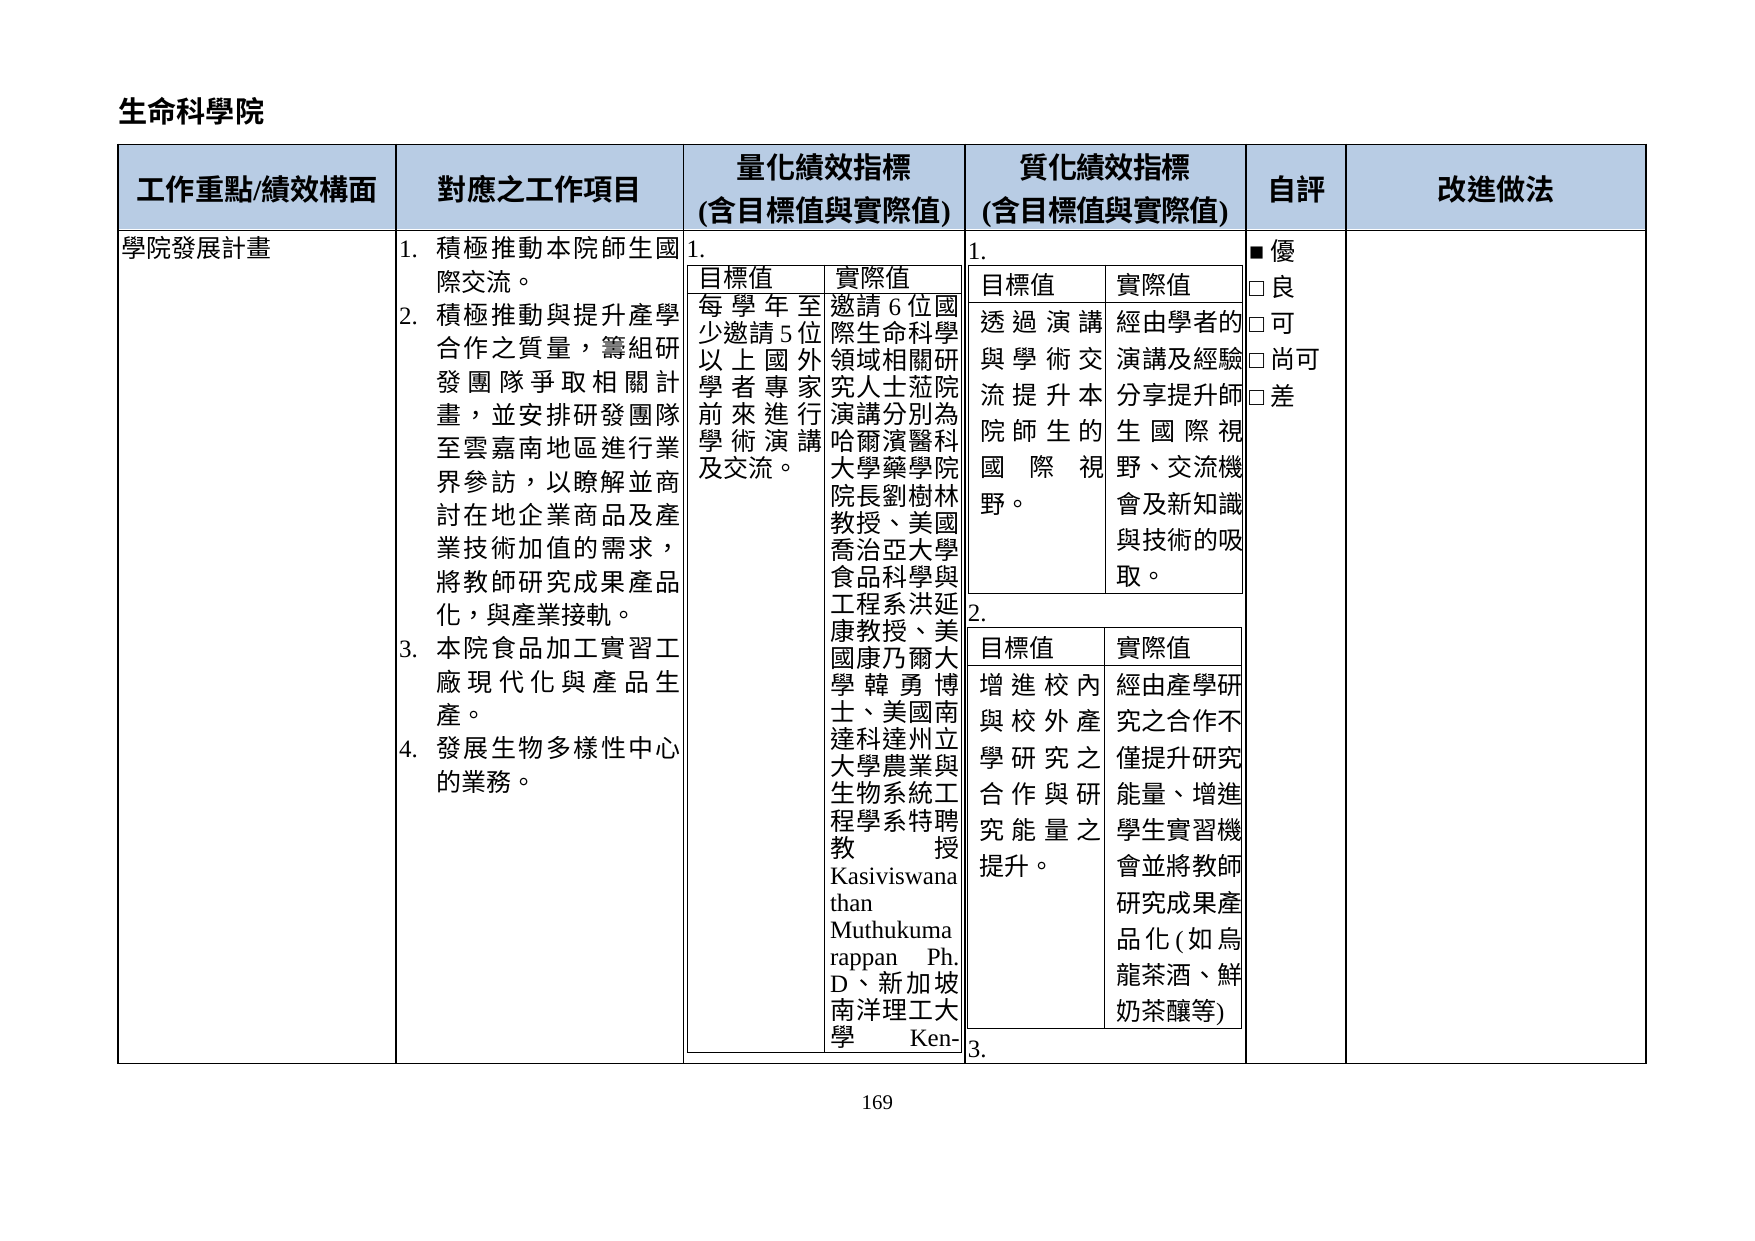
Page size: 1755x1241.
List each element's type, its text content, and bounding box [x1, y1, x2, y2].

table_cell 增進校內與校外產學研究之合作與研究能量之提升。 [968, 666, 1104, 1028]
table_header 目標值 [968, 628, 1104, 664]
table_header 對應之工作項目 [397, 145, 683, 229]
table_header 質化績效指標 (含目標值與實際值) [966, 145, 1245, 229]
table_header 工作重點/績效構面 [119, 145, 395, 229]
table_header 目標值 [969, 266, 1105, 302]
table_cell 經由學者的演講及經驗分享提升師生國際視野、交流機會及新知識與技術的吸取。 [1106, 303, 1242, 593]
table_header 實際值 [1106, 266, 1242, 302]
table_header 目標值 [688, 266, 824, 293]
table_cell 經由產學研究之合作不僅提升研究能量、增進學生實習機會並將教師研究成果產品化(如烏龍茶酒、鮮奶茶釀等) [1105, 666, 1241, 1028]
table_cell ■ 優 □ 良 □ 可 □ 尚可 □ 差 [1247, 231, 1345, 1062]
table_header 自評 [1247, 145, 1345, 229]
table_header 量化績效指標 (含目標值與實際值) [684, 145, 964, 229]
table_header 實際值 [825, 266, 961, 293]
table_cell 2. 3. 4. [684, 231, 964, 1062]
table_cell [1347, 231, 1645, 1062]
table_cell 透過演講與學術交流提升本院師生的國際視野。 [969, 303, 1105, 593]
table_header 改進做法 [1347, 145, 1645, 229]
table_header 實際值 [1105, 628, 1241, 664]
text 生命科學院 [118, 89, 1636, 131]
table_cell 3. 4. [966, 231, 1245, 1062]
table_cell 學院發展計畫 [119, 231, 395, 1062]
table_cell 每學年至少邀請5位以上國外學者專家前來進行學術演講及交流。 [688, 294, 824, 1052]
table_cell 積極推動本院師生國際交流。 積極推動與提升產學合作之質量，籌組研發團隊爭取相關計畫，並安排研發團隊至雲嘉南地區進行業界參訪，以瞭解並商討在地企業商品及產業技術加值的需求，將教師研究成果產品化，與產業接軌。 本院食品加工實習工廠現代化與產品生產。 發展生物多樣性中心的業務。 [397, 231, 683, 1062]
table_cell 邀請6位國際生命科學領域相關研究人士蒞院演講分別為哈爾濱醫科大學藥學院院長劉樹林教授、美國喬治亞大學食品科學與工程系洪延康教授、美國康乃爾大學韓勇博士、美國南達科達州立大學農業與生物系統工程學系特聘教授Kasiviswanathan Muthukumarappan Ph. D、新加坡南洋理工大學Ken- [825, 294, 961, 1052]
